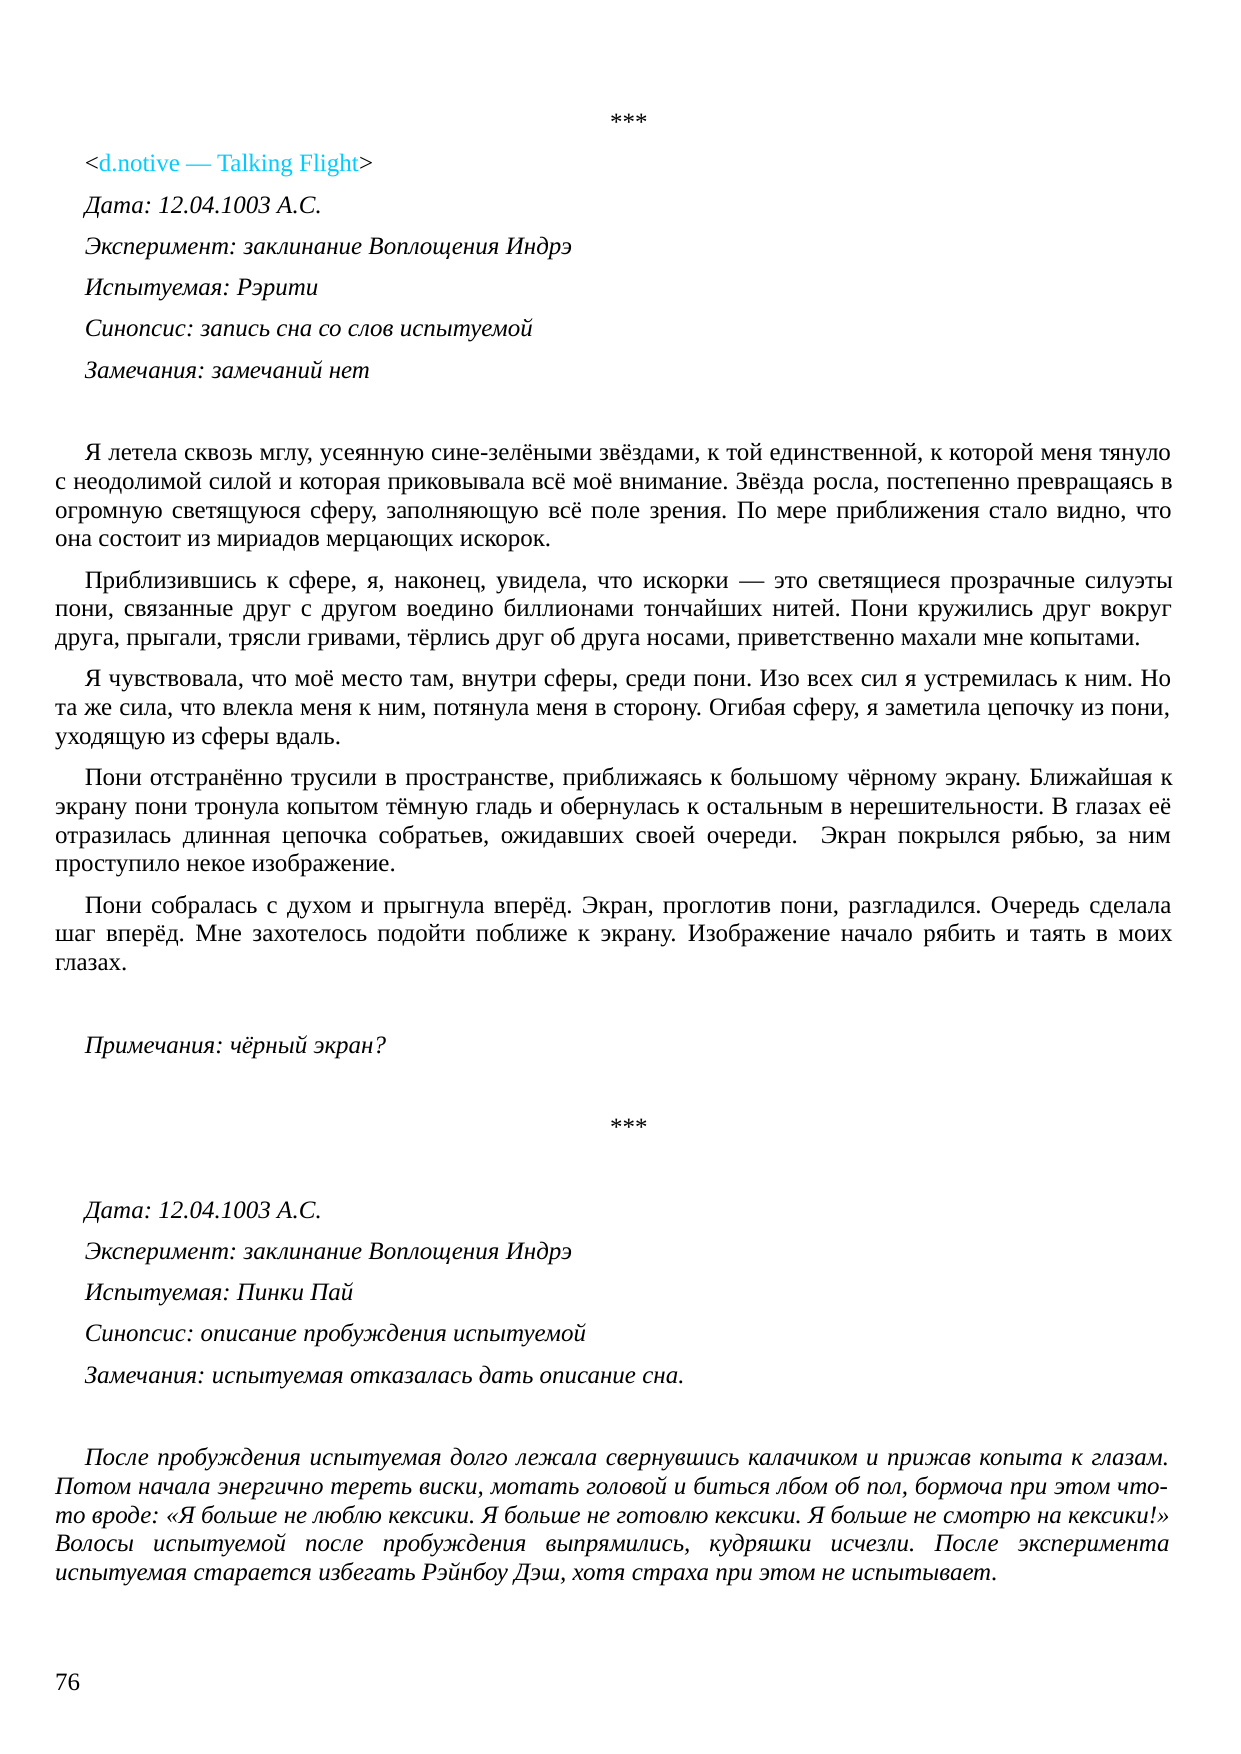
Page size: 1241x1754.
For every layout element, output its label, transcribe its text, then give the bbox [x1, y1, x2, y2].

text *** [55, 1112, 1173, 1141]
text Дата: 12.04.1003 А.С. [55, 190, 1173, 218]
text Испытуемая: Пинки Пай [55, 1277, 1173, 1306]
text Дата: 12.04.1003 А.С. [55, 1195, 1173, 1223]
text Я чувствовала, что моё место там, внутри сферы, среди пони. Изо всех сил я устремилась к ним. Но та же сила, что влекла меня к ним, потянула меня в сторону. Огибая сферу, я заметила цепочку из пони, уходящую из сферы вдаль. [55, 663, 1173, 750]
text Пони собралась с духом и прыгнула вперёд. Экран, проглотив пони, разгладился. Очередь сделала шаг вперёд. Мне захотелось подойти поближе к экрану. Изображение начало рябить и таять в моих глазах. [55, 890, 1173, 976]
text Синопсис: описание пробуждения испытуемой [55, 1318, 1173, 1347]
text После пробуждения испытуемая долго лежала свернувшись калачиком и прижав копыта к глазам. Потом начала энергично тереть виски, мотать головой и биться лбом об пол, бормоча при этом что-то вроде: «Я больше не люблю кексики. Я больше не готовлю кексики. Я больше не смотрю на кексики!» Волосы испытуемой после пробуждения выпрямились, кудряшки исчезли. После эксперимента испытуемая старается избегать Рэйнбоу Дэш, хотя страха при этом не испытывает. [55, 1442, 1173, 1586]
text Испытуемая: Рэрити [55, 272, 1173, 301]
text Пони отстранённо трусили в пространстве, приближаясь к большому чёрному экрану. Ближайшая к экрану пони тронула копытом тёмную гладь и обернулась к остальным в нерешительности. В глазах её отразилась длинная цепочка собратьев, ожидавших своей очереди. Экран покрылся рябью, за ним проступило некое изображение. [55, 762, 1173, 877]
text Эксперимент: заклинание Воплощения Индрэ [55, 231, 1173, 260]
text Приблизившись к сфере, я, наконец, увидела, что искорки — это светящиеся прозрачные силуэты пони, связанные друг с другом воедино биллионами тончайших нитей. Пони кружились друг вокруг друга, прыгали, трясли гривами, тёрлись друг об друга носами, приветственно махали мне копытами. [55, 565, 1173, 651]
text Примечания: чёрный экран? [55, 1030, 1173, 1058]
text Эксперимент: заклинание Воплощения Индрэ [55, 1236, 1173, 1265]
text Я летела сквозь мглу, усеянную сине-зелёными звёздами, к той единственной, к которой меня тянуло с неодолимой силой и которая приковывала всё моё внимание. Звёзда росла, постепенно превращаясь в огромную светящуюся сферу, заполняющую всё поле зрения. По мере приближения стало видно, что она состоит из мириадов мерцающих искорок. [55, 437, 1173, 552]
text Синопсис: запись сна со слов испытуемой [55, 313, 1173, 342]
text Замечания: замечаний нет [55, 355, 1173, 383]
text <d.notive — Talking Flight> [55, 148, 1173, 177]
text *** [55, 107, 1173, 136]
text Замечания: испытуемая отказалась дать описание сна. [55, 1360, 1173, 1388]
